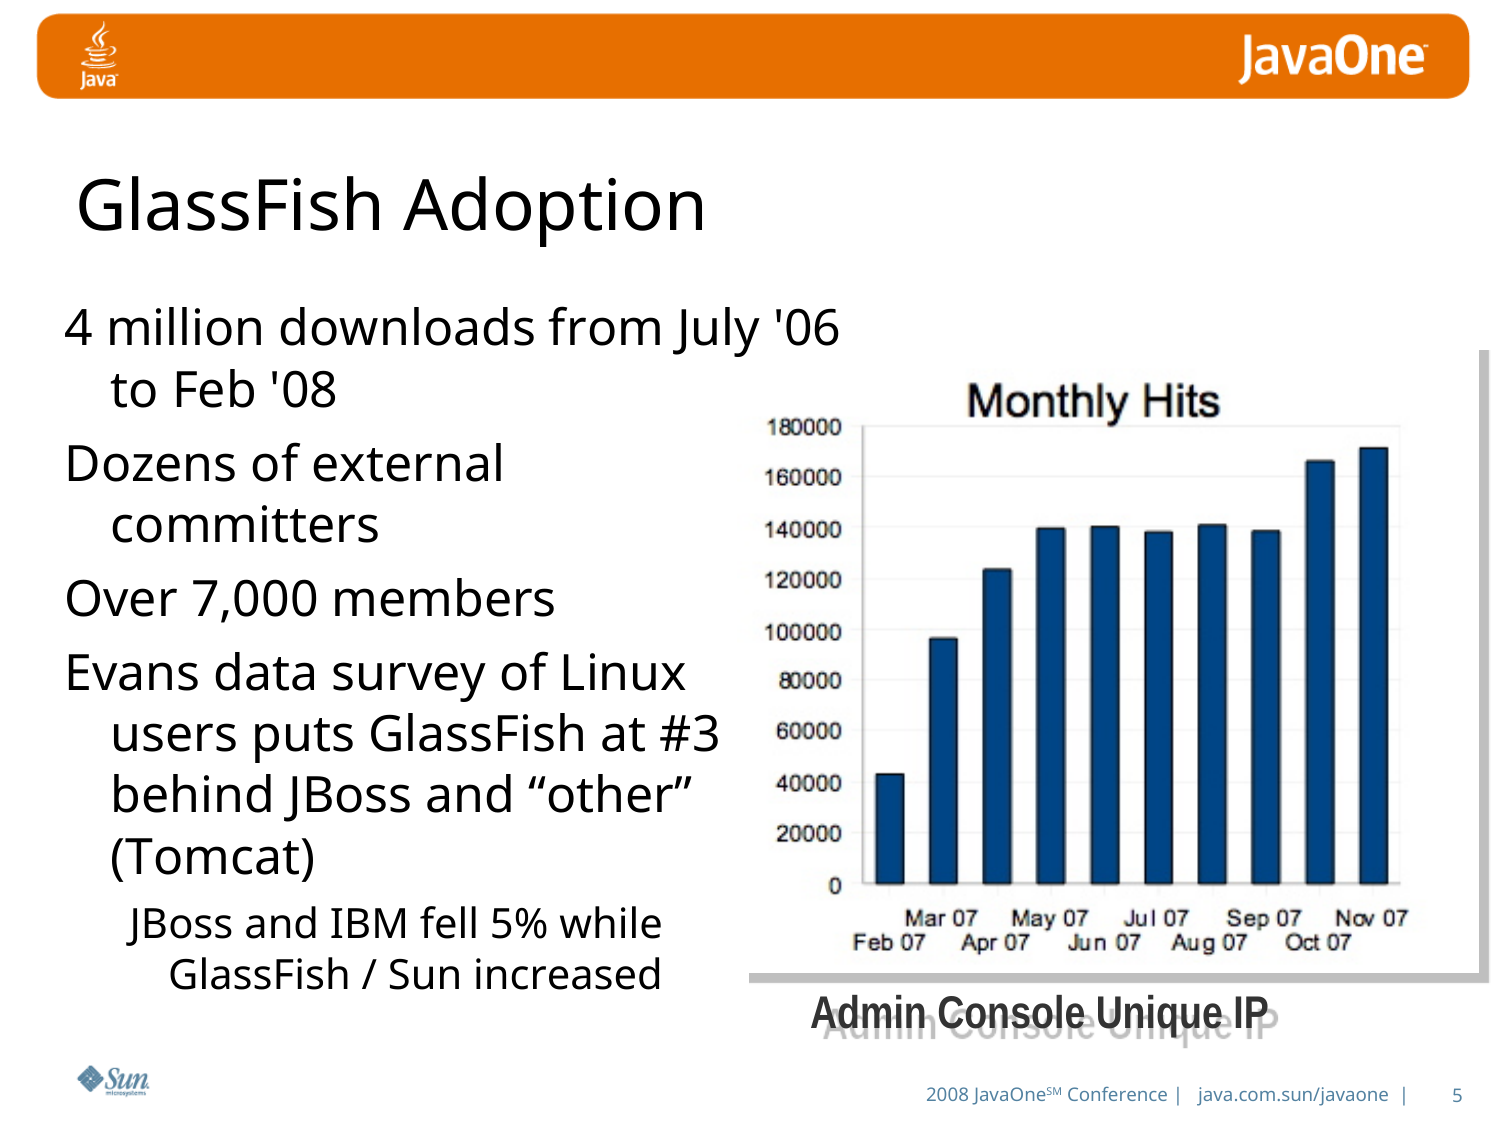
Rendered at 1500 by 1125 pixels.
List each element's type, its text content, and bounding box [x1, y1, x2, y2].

text_box Admin Console Unique IP [810, 992, 1452, 1046]
title GlassFish Adoption [75, 124, 1426, 288]
list 4 million downloads from July '06 to Feb '08 Dozens of external committers Over 7,000 members Evans data survey of Linux users puts GlassFish at #3 behind JBoss and “other” (Tomcat) JBoss and IBM fell 5% while GlassFish / Sun increased [64, 296, 869, 1056]
picture [0, 0, 1500, 1125]
